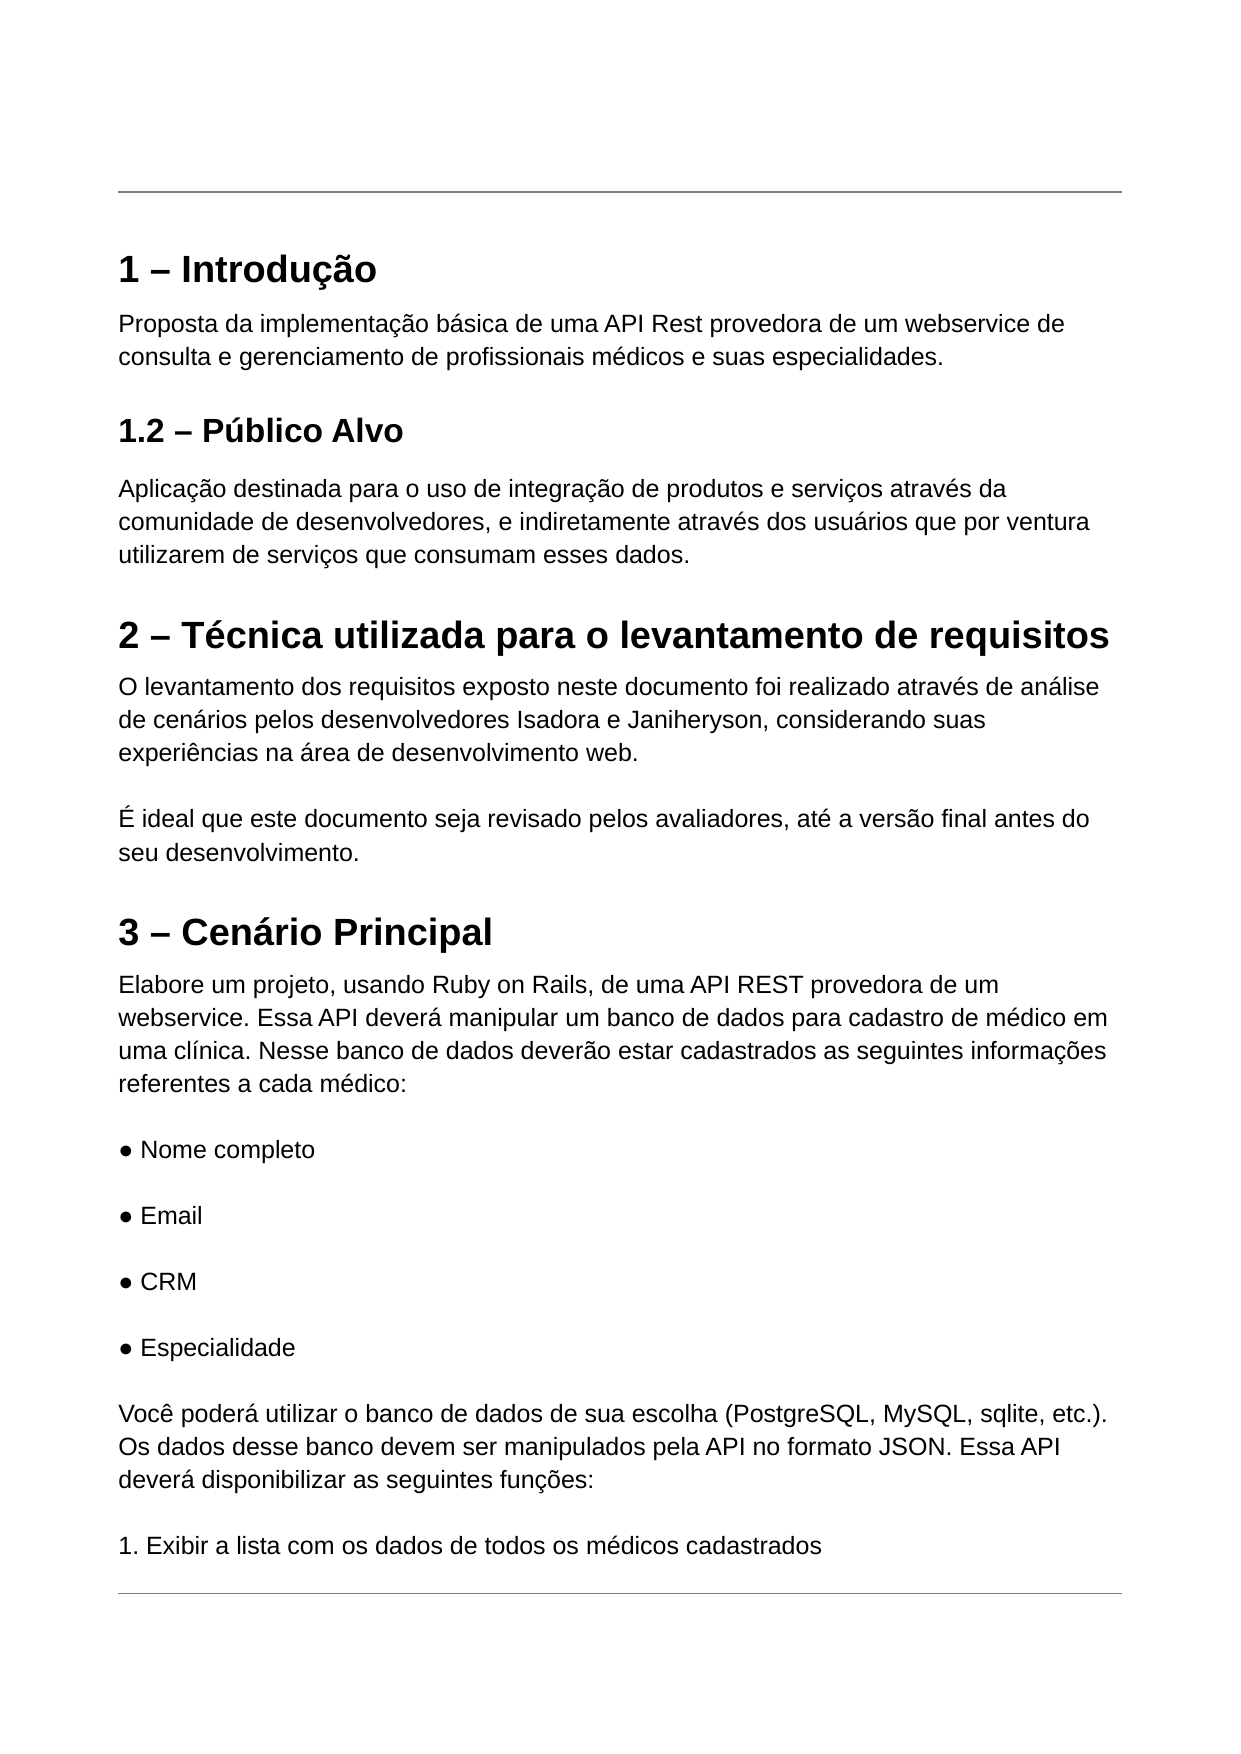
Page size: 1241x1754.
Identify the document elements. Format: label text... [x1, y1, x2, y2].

text Proposta da implementação básica de uma API Rest provedora de um webservice de consulta e gerenciamento de profissionais médicos e suas especialidades. [118, 303, 1122, 371]
text 1. Exibir a lista com os dados de todos os médicos cadastrados [118, 1512, 1122, 1560]
subtitle 3 – Cenário Principal [118, 910, 1122, 954]
text É ideal que este documento seja revisado pelos avaliadores, até a versão final antes do seu desenvolvimento. [118, 786, 1122, 866]
text Aplicação destinada para o uso de integração de produtos e serviços através da comunidade de desenvolvedores, e indiretamente através dos usuários que por ventura utilizarem de serviços que consumam esses dados. [118, 462, 1122, 569]
subtitle 1 – Introdução [118, 246, 1122, 290]
text Você poderá utilizar o banco de dados de sua escolha (PostgreSQL, MySQL, sqlite, etc.). Os dados desse banco devem ser manipulados pela API no formato JSON. Essa API deverá disponibilizar as seguintes funções: [118, 1380, 1122, 1494]
text ● Especialidade [118, 1314, 1122, 1362]
text ● CRM [118, 1248, 1122, 1296]
text ● Email [118, 1182, 1122, 1229]
subtitle 2 – Técnica utilizada para o levantamento de requisitos [118, 613, 1122, 657]
text ● Nome completo [118, 1116, 1122, 1163]
text O levantamento dos requisitos exposto neste documento foi realizado através de análise de cenários pelos desenvolvedores Isadora e Janiheryson, considerando suas experiências na área de desenvolvimento web. [118, 669, 1122, 767]
subtitle 1.2 – Público Alvo [118, 411, 1122, 449]
text Elabore um projeto, usando Ruby on Rails, de uma API REST provedora de um webservice. Essa API deverá manipular um banco de dados para cadastro de médico em uma clínica. Nesse banco de dados deverão estar cadastrados as seguintes informações referentes a cada médico: [118, 966, 1122, 1097]
